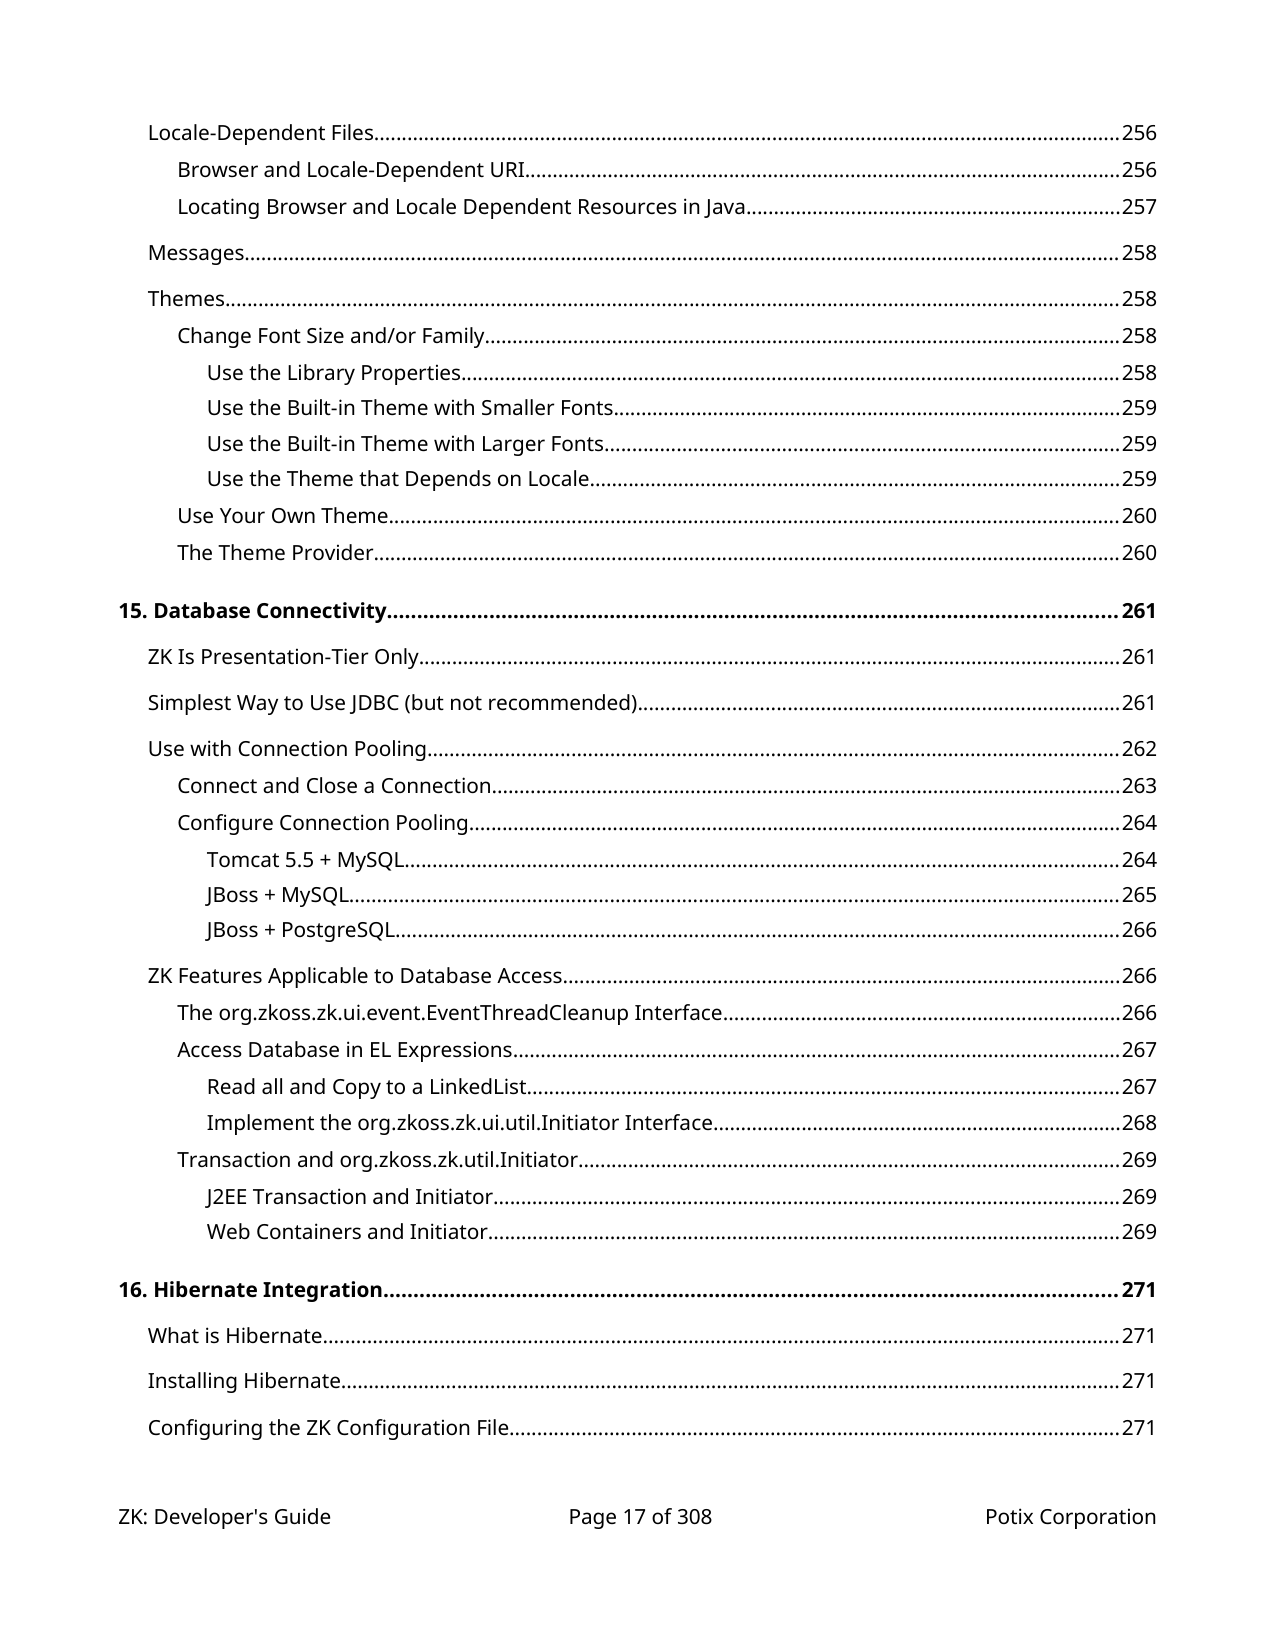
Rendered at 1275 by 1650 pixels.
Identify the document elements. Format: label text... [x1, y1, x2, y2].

text What is Hibernate 271 [148, 1321, 1157, 1349]
text ZK Is Presentation-Tier Only 261 [148, 642, 1157, 670]
text Use the Theme that Depends on Locale 259 [207, 464, 1157, 492]
text ZK Features Applicable to Database Access 266 [148, 961, 1157, 989]
text The Theme Provider 260 [177, 538, 1157, 566]
text Connect and Close a Connection 263 [177, 771, 1157, 799]
text Locale-Dependent Files 256 [148, 118, 1157, 146]
text Transaction and org.zkoss.zk.util.Initiator 269 [177, 1145, 1157, 1173]
text J2EE Transaction and Initiator 269 [207, 1182, 1157, 1210]
text Simplest Way to Use JDBC (but not recommended) 261 [148, 688, 1157, 716]
text JBoss + MySQL 265 [207, 880, 1157, 908]
text Use with Connection Pooling 262 [148, 734, 1157, 762]
text Installing Hibernate 271 [148, 1367, 1157, 1395]
text Use Your Own Theme 260 [177, 501, 1157, 529]
text Read all and Copy to a LinkedList 267 [207, 1072, 1157, 1101]
text The org.zkoss.zk.ui.event.EventThreadCleanup Interface 266 [177, 998, 1157, 1027]
text Change Font Size and/or Family 258 [177, 321, 1157, 349]
text 16. Hibernate Integration 271 [118, 1275, 1157, 1303]
text Access Database in EL Expressions 267 [177, 1035, 1157, 1064]
text Configure Connection Pooling 264 [177, 808, 1157, 836]
text Implement the org.zkoss.zk.ui.util.Initiator Interface 268 [207, 1108, 1157, 1136]
text Web Containers and Initiator 269 [207, 1217, 1157, 1245]
text 15. Database Connectivity 261 [118, 596, 1157, 624]
text Use the Library Properties 258 [207, 358, 1157, 387]
text Use the Built-in Theme with Smaller Fonts 259 [207, 393, 1157, 422]
text Configuring the ZK Configuration File 271 [148, 1413, 1157, 1441]
text JBoss + PostgreSQL 266 [207, 915, 1157, 943]
text Browser and Locale-Dependent URI 256 [177, 155, 1157, 183]
text Locating Browser and Locale Dependent Resources in Java 257 [177, 192, 1157, 221]
text Use the Built-in Theme with Larger Fonts 259 [207, 429, 1157, 457]
text Messages 258 [148, 238, 1157, 266]
text Themes 258 [148, 284, 1157, 312]
text Tomcat 5.5 + MySQL 264 [207, 845, 1157, 873]
